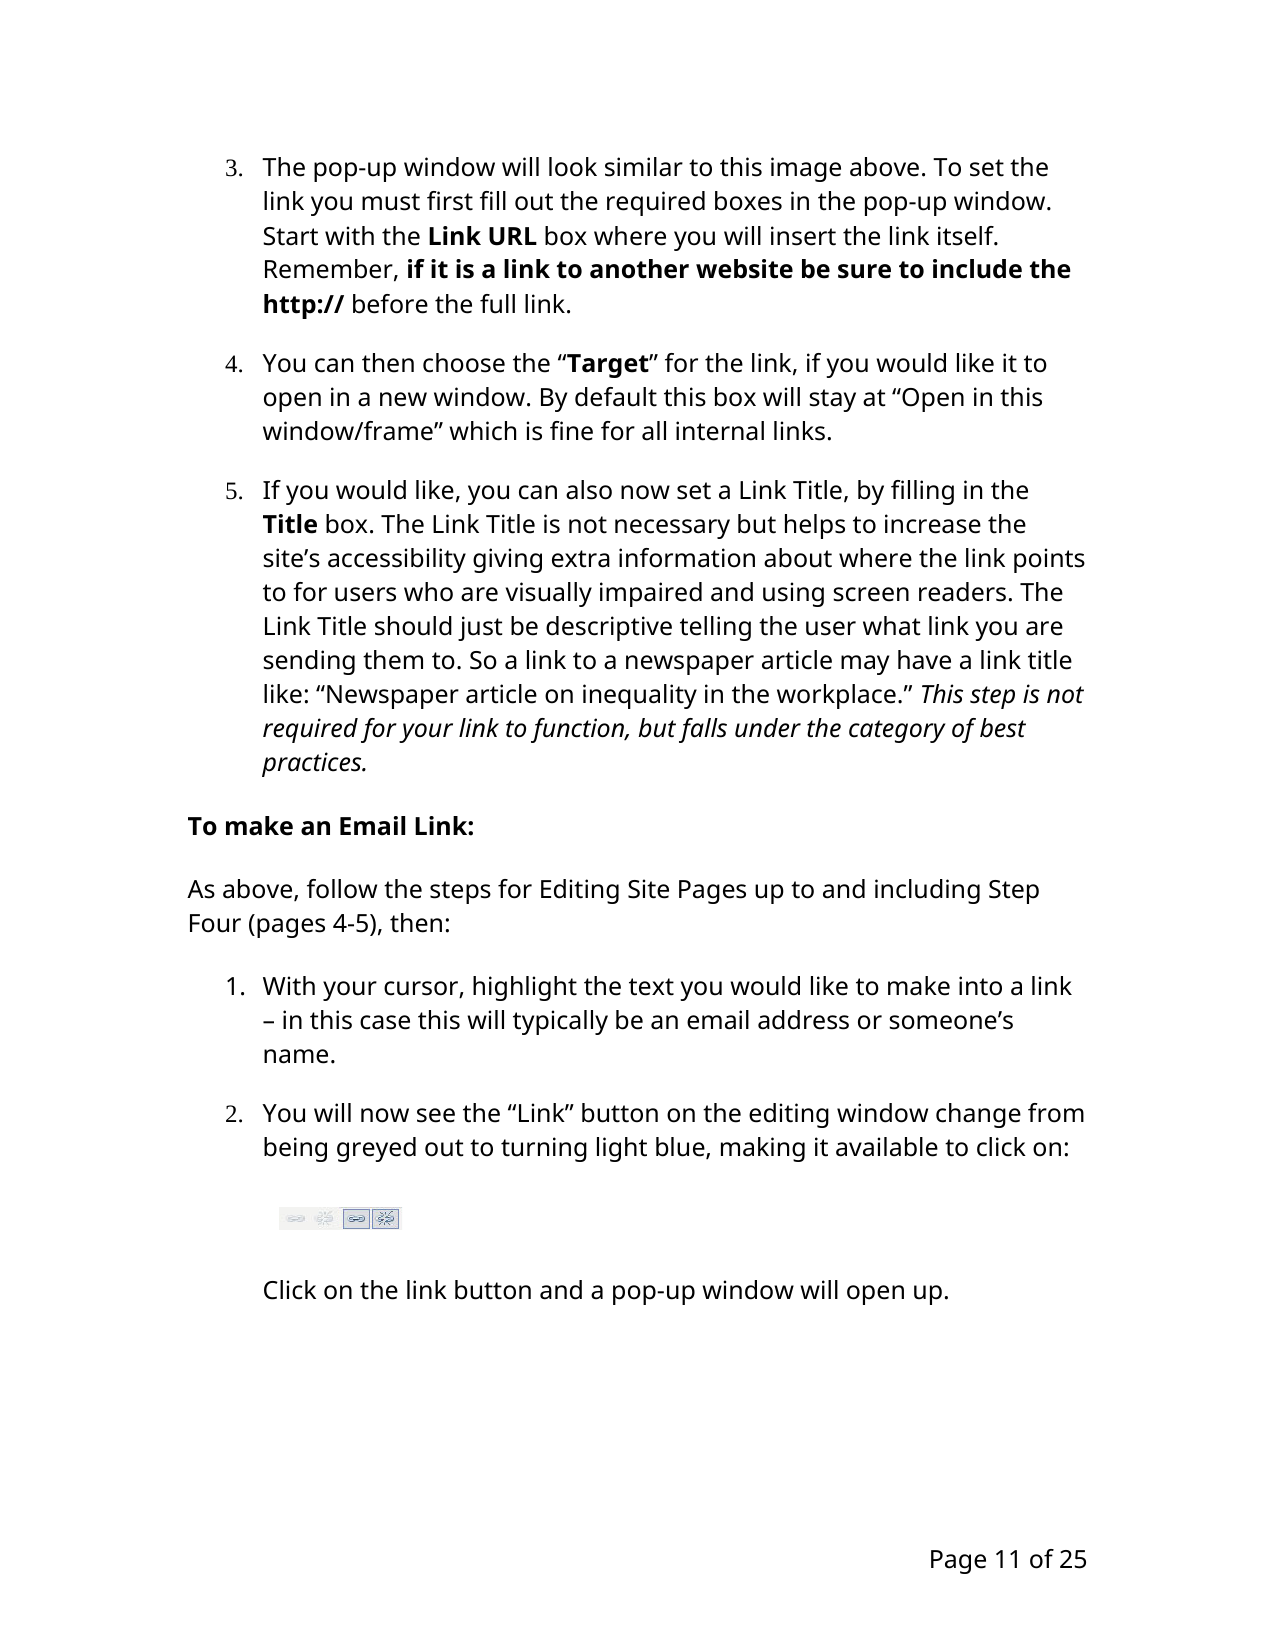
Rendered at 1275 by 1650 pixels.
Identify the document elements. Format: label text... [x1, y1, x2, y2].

list You can then choose the “Target” for the link, if you would like it to open in a new window. By default this box will stay at “Open in this window/frame” which is fine for all internal links. [225, 345, 1087, 447]
picture [279, 1207, 403, 1230]
list You will now see the “Link” button on the editing window change from being greyed out to turning light blue, making it available to click on: Click on the link button and a pop-up window will open up. [225, 1096, 1087, 1307]
text To make an Email Link: [187, 808, 1087, 842]
text As above, follow the steps for Editing Site Pages up to and including Step Four (pages 4-5), then: [187, 871, 1087, 939]
list The pop-up window will look similar to this image above. To set the link you must first fill out the required boxes in the pop-up window. Start with the Link URL box where you will insert the link itself. Remember, if it is a link to another website be sure to include the http:// before the full link. [225, 150, 1087, 320]
list With your cursor, highlight the text you would like to make into a link – in this case this will typically be an email address or someone’s name. [225, 969, 1087, 1071]
list If you would like, you can also now set a Link Title, by filling in the Title box. The Link Title is not necessary but helps to increase the site’s accessibility giving extra information about where the link points to for users who are visually impaired and using screen readers. The Link Title should just be descriptive telling the user what link you are sending them to. So a link to a newspaper article may have a link title like: “Newspaper article on inequality in the workplace.” This step is not required for your link to function, but falls under the category of best practices. [225, 472, 1087, 779]
